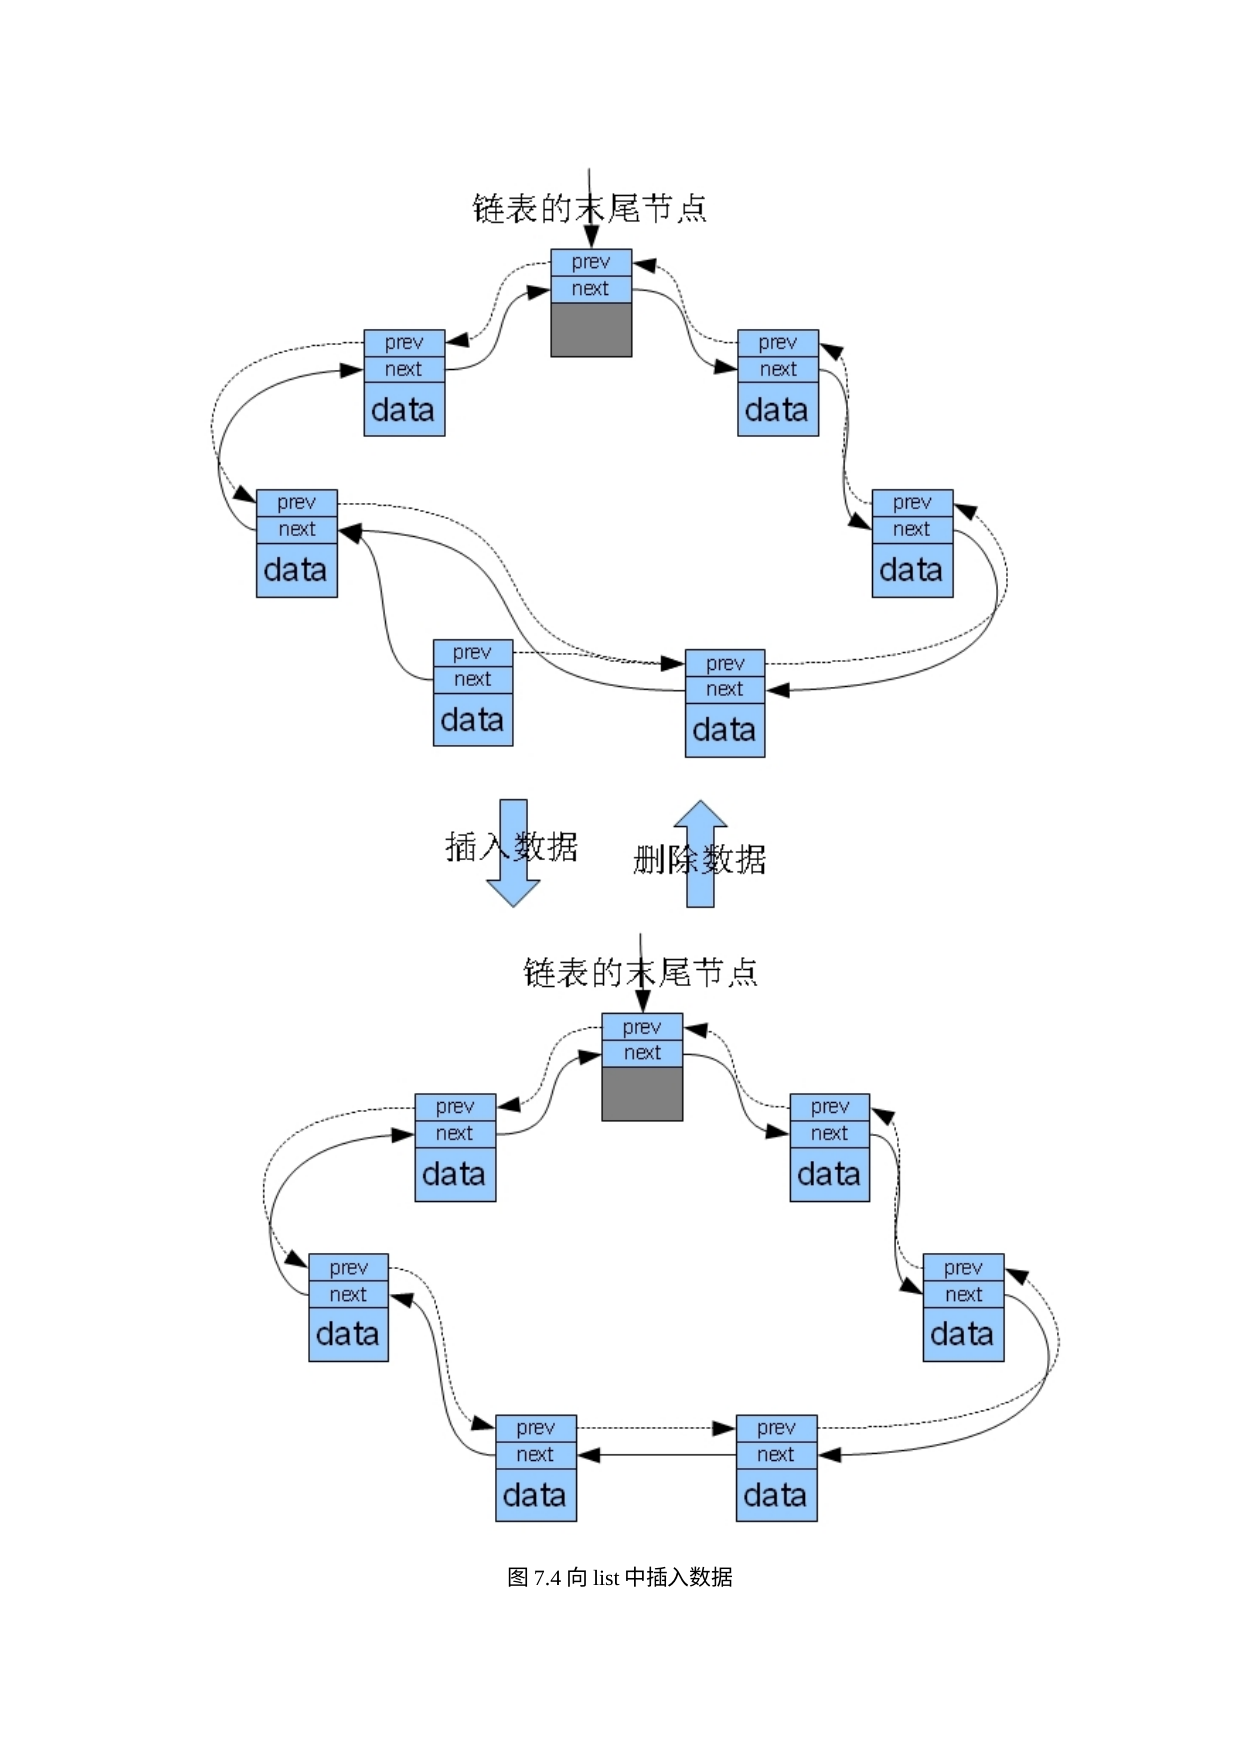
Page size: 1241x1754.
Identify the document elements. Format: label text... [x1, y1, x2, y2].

picture [58, 161, 1182, 1535]
text 图 7.4 向list中插入数据 [59, 1535, 1181, 1592]
